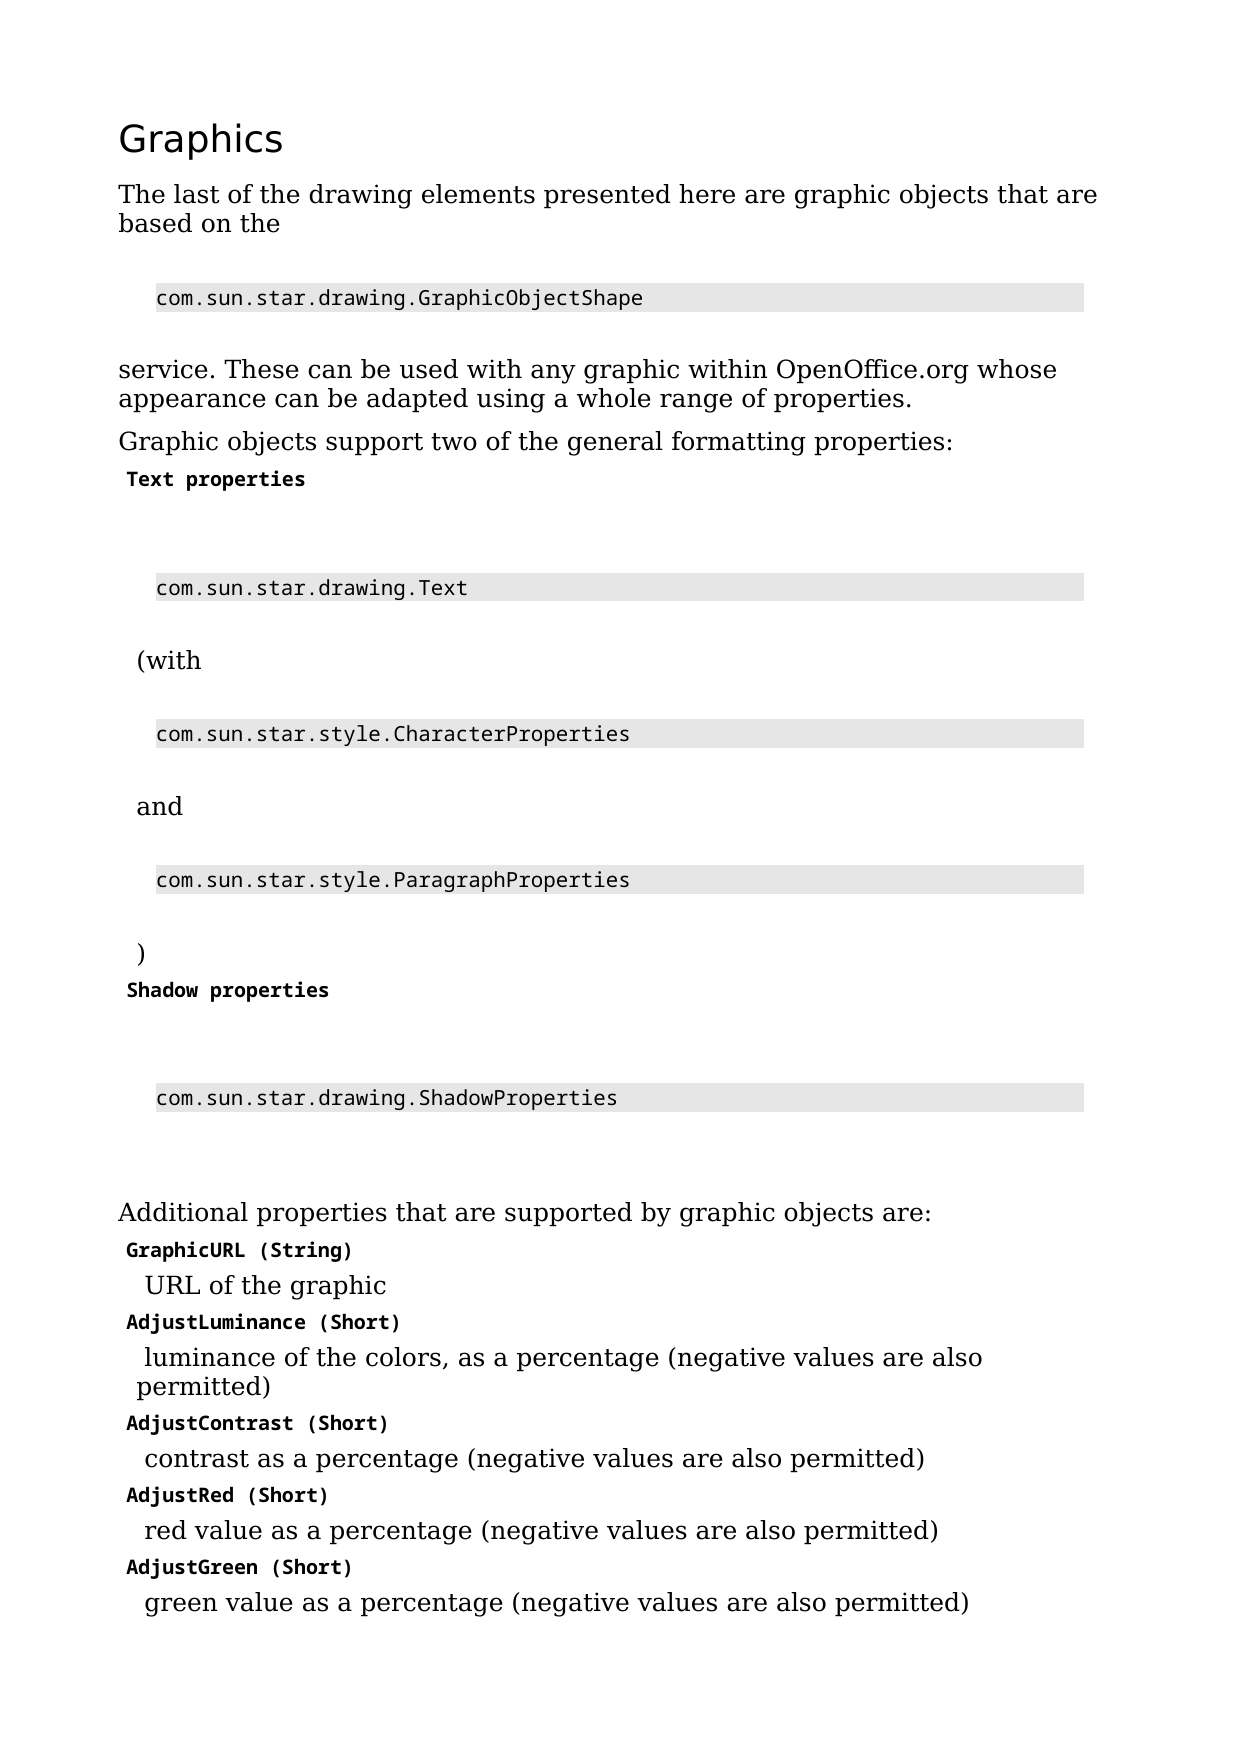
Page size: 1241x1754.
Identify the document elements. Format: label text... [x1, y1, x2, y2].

list luminance of the colors, as a percentage (negative values are also permitted) [136, 1343, 1122, 1402]
list AdjustGreen (Short) [118, 1551, 1122, 1581]
list red value as a percentage (negative values are also permitted) [136, 1516, 1122, 1545]
list Shadow properties [118, 974, 1122, 1003]
list com.sun.star.style.ParagraphProperties [156, 865, 1084, 894]
text Additional properties that are supported by graphic objects are: [118, 1198, 1122, 1227]
list Text properties [118, 464, 1122, 493]
subtitle Graphics [118, 118, 1122, 162]
list (with [136, 646, 1122, 676]
list URL of the graphic [136, 1271, 1122, 1301]
list com.sun.star.drawing.Text [156, 573, 1084, 601]
list and [136, 793, 1122, 822]
list AdjustLuminance (Short) [118, 1307, 1122, 1336]
text com.sun.star.drawing.GraphicObjectShape [156, 283, 1084, 312]
text service. These can be used with any graphic within OpenOffice.org whose appearance can be adapted using a whole range of properties. [118, 355, 1122, 413]
text The last of the drawing elements presented here are graphic objects that are based on the [118, 180, 1122, 238]
list AdjustRed (Short) [118, 1479, 1122, 1509]
text Graphic objects support two of the general formatting properties: [118, 427, 1122, 456]
list ) [136, 939, 1122, 968]
list com.sun.star.drawing.ShadowProperties [156, 1083, 1084, 1112]
list contrast as a percentage (negative values are also permitted) [136, 1444, 1122, 1473]
list green value as a percentage (negative values are also permitted) [136, 1588, 1122, 1617]
list AdjustContrast (Short) [118, 1408, 1122, 1437]
list com.sun.star.style.CharacterProperties [156, 719, 1084, 748]
list GraphicURL (String) [118, 1235, 1122, 1264]
